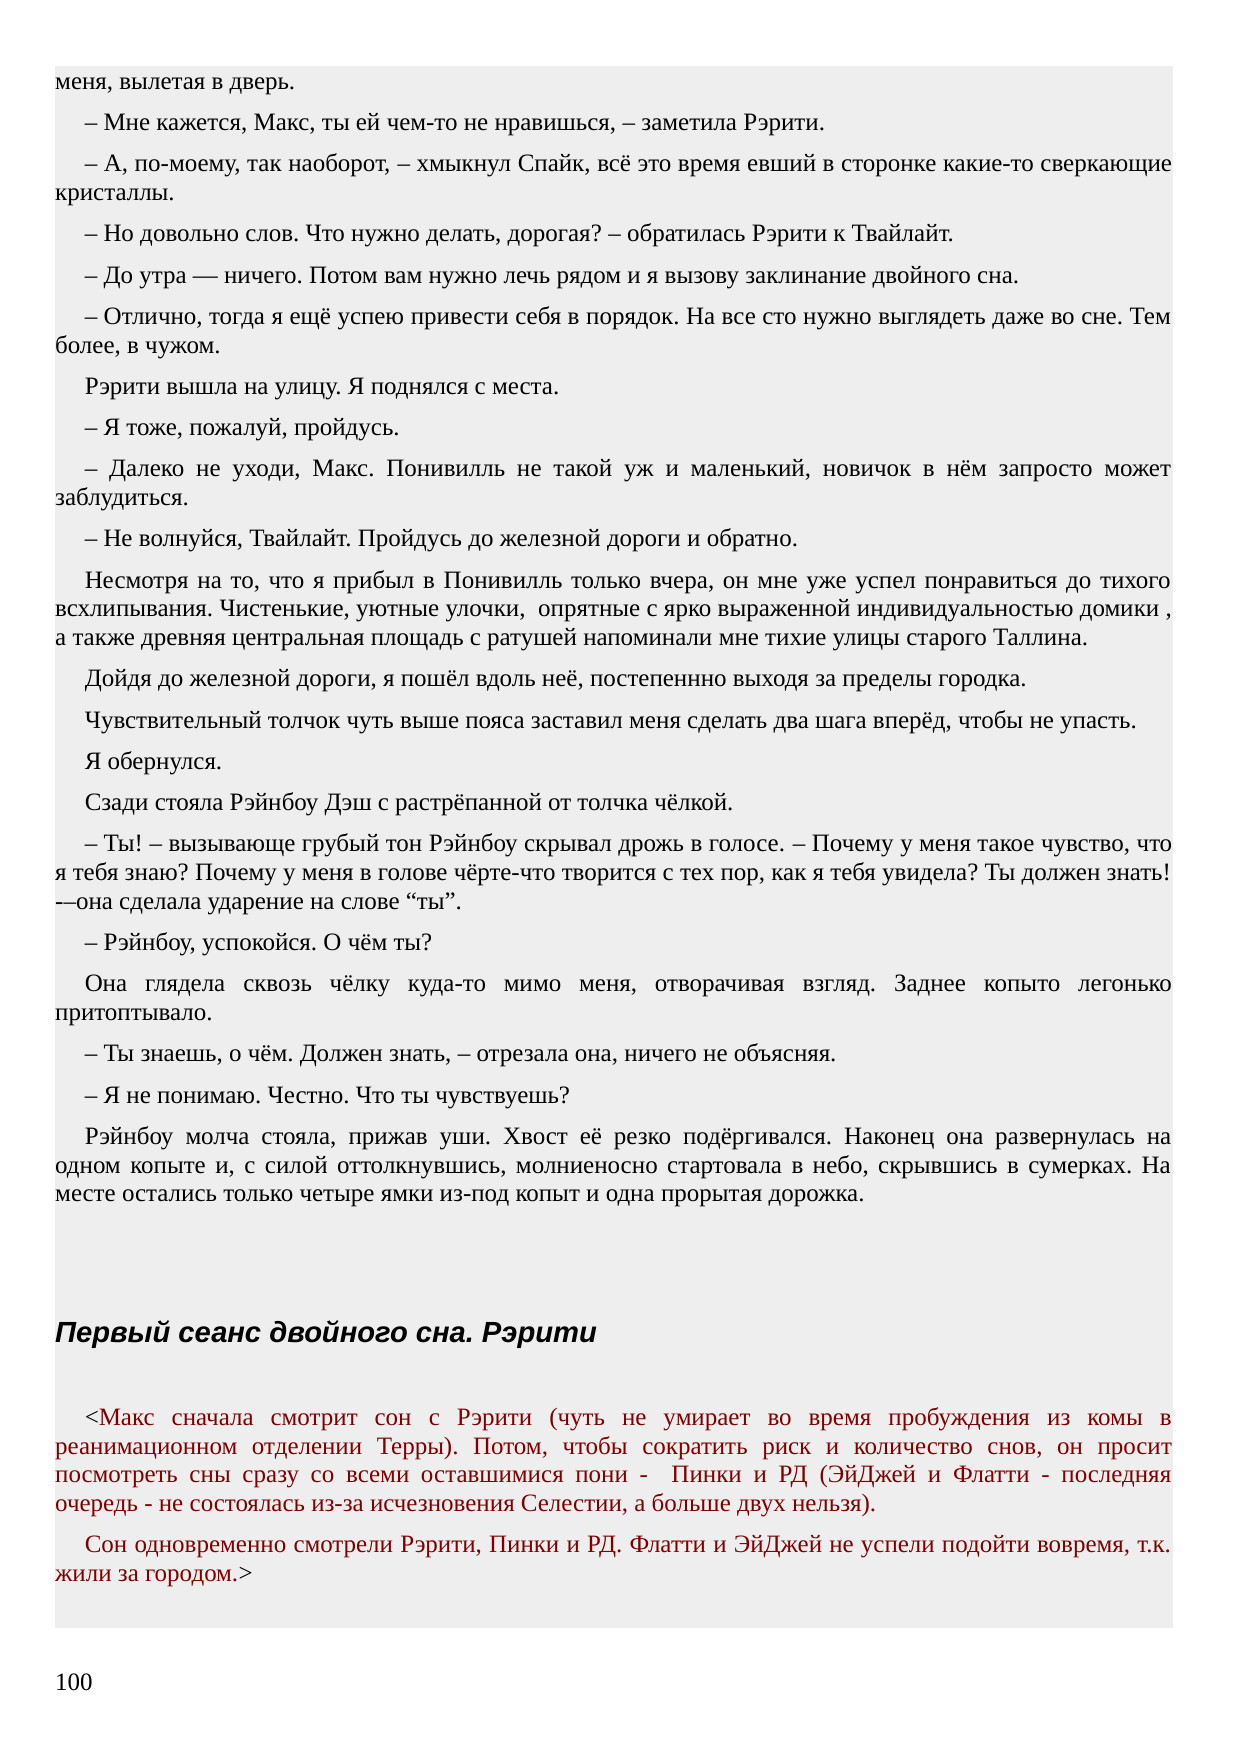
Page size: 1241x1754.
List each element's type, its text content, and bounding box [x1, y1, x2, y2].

text – Я не понимаю. Честно. Что ты чувствуешь? [55, 1080, 1173, 1108]
text Рэрити вышла на улицу. Я поднялся с места. [55, 371, 1173, 400]
text меня, вылетая в дверь. [55, 66, 1173, 95]
text – Ты знаешь, о чём. Должен знать, – отрезала она, ничего не объясняя. [55, 1038, 1173, 1067]
text Сон одновременно смотрели Рэрити, Пинки и РД. Флатти и ЭйДжей не успели подойти вовремя, т.к. жили за городом.> [55, 1529, 1173, 1587]
text – Рэйнбоу, успокойся. О чём ты? [55, 927, 1173, 956]
text Рэйнбоу молча стояла, прижав уши. Хвост её резко подёргивался. Наконец она развернулась на одном копыте и, с силой оттолкнувшись, молниеносно стартовала в небо, скрывшись в сумерках. На месте остались только четыре ямки из-под копыт и одна прорытая дорожка. [55, 1121, 1173, 1207]
text – Далеко не уходи, Макс. Понивилль не такой уж и маленький, новичок в нём запросто может заблудиться. [55, 453, 1173, 511]
text Чувствительный толчок чуть выше пояса заставил меня сделать два шага вперёд, чтобы не упасть. [55, 705, 1173, 733]
text – Но довольно слов. Что нужно делать, дорогая? – обратилась Рэрити к Твайлайт. [55, 218, 1173, 247]
text Она глядела сквозь чёлку куда-то мимо меня, отворачивая взгляд. Заднее копыто легонько притоптывало. [55, 968, 1173, 1026]
text – Ты! – вызывающе грубый тон Рэйнбоу скрывал дрожь в голосе. – Почему у меня такое чувство, что я тебя знаю? Почему у меня в голове чёрте-что творится с тех пор, как я тебя увидела? Ты должен знать! -–она сделала ударение на слове “ты”. [55, 828, 1173, 915]
text Несмотря на то, что я прибыл в Понивилль только вчера, он мне уже успел понравиться до тихого всхлипывания. Чистенькие, уютные улочки, опрятные с ярко выраженной индивидуальностью домики , а также древняя центральная площадь с ратушей напоминали мне тихие улицы старого Таллина. [55, 565, 1173, 651]
text – До утра — ничего. Потом вам нужно лечь рядом и я вызову заклинание двойного сна. [55, 260, 1173, 288]
text – Отлично, тогда я ещё успею привести себя в порядок. На все сто нужно выглядеть даже во сне. Тем более, в чужом. [55, 301, 1173, 358]
text Сзади стояла Рэйнбоу Дэш с растрёпанной от толчка чёлкой. [55, 787, 1173, 816]
text <Макс сначала смотрит сон с Рэрити (чуть не умирает во время пробуждения из комы в реанимационном отделении Терры). Потом, чтобы сократить риск и количество снов, он просит посмотреть сны сразу со всеми оставшимися пони - Пинки и РД (ЭйДжей и Флатти - последняя очередь - не состоялась из-за исчезновения Селестии, а больше двух нельзя). [55, 1402, 1173, 1517]
text – А, по-моему, так наоборот, – хмыкнул Спайк, всё это время евший в сторонке какие-то сверкающие кристаллы. [55, 148, 1173, 206]
text – Мне кажется, Макс, ты ей чем-то не нравишься, – заметила Рэрити. [55, 107, 1173, 136]
subtitle Первый сеанс двойного сна. Рэрити [55, 1315, 1173, 1348]
text – Я тоже, пожалуй, пройдусь. [55, 412, 1173, 441]
text Дойдя до железной дороги, я пошёл вдоль неё, постепеннно выходя за пределы городка. [55, 663, 1173, 692]
text – Не волнуйся, Твайлайт. Пройдусь до железной дороги и обратно. [55, 523, 1173, 552]
text Я обернулся. [55, 746, 1173, 775]
